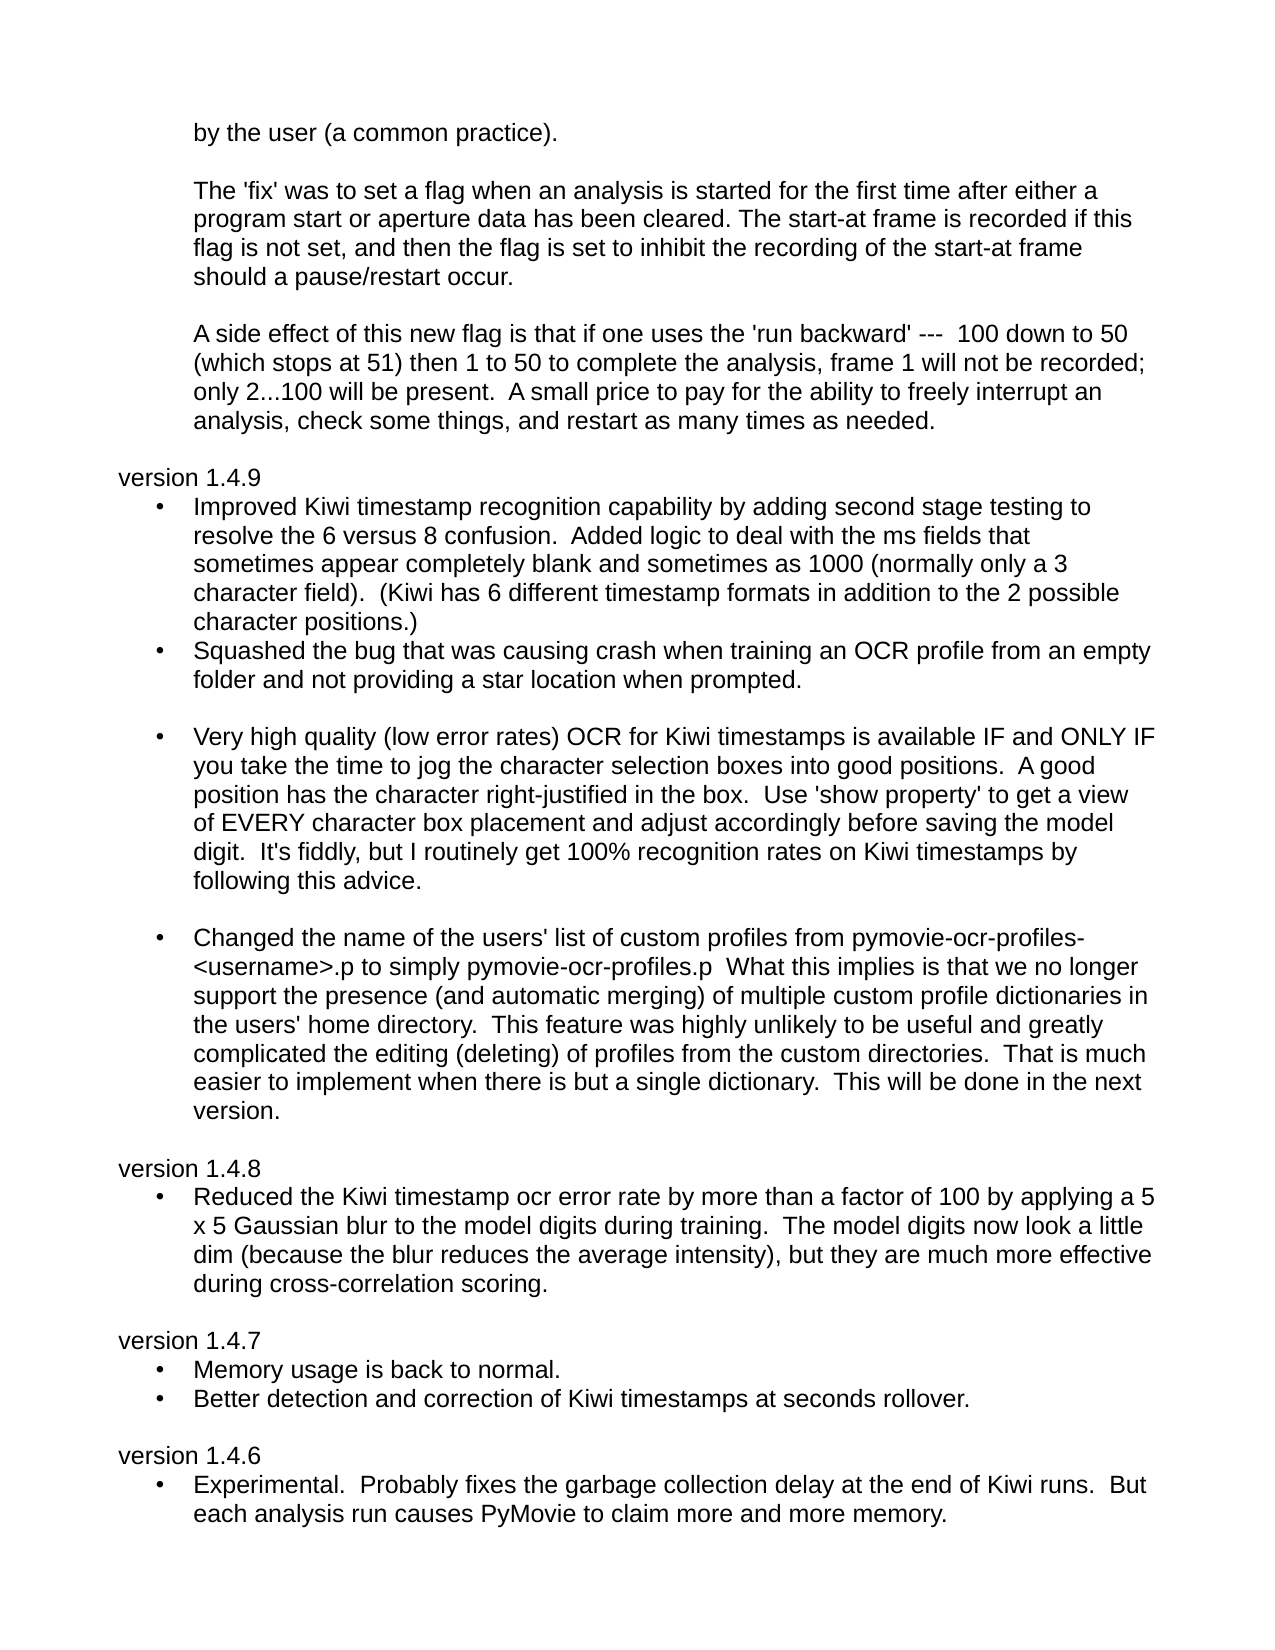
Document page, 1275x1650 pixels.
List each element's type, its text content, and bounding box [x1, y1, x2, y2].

text version 1.4.8 [118, 1153, 1157, 1182]
list Very high quality (low error rates) OCR for Kiwi timestamps is available IF and ONLY IF you take the time to jog the character selection boxes into good positions. A good position has the character right-justified in the box. Use 'show property' to get a view of EVERY character box placement and adjust accordingly before saving the model digit. It's fiddly, but I routinely get 100% recognition rates on Kiwi timestamps by following this advice. [156, 722, 1157, 923]
list Squashed the bug that was causing crash when training an OCR profile from an empty folder and not providing a star location when prompted. [156, 636, 1157, 722]
list Memory usage is back to normal. [156, 1355, 1157, 1384]
list by the user (a common practice). The 'fix' was to set a flag when an analysis is started for the first time after either a program start or aperture data has been cleared. The start-at frame is recorded if this flag is not set, and then the flag is set to inhibit the recording of the start-at frame should a pause/restart occur. A side effect of this new flag is that if one uses the 'run backward' --- 100 down to 50 (which stops at 51) then 1 to 50 to complete the analysis, frame 1 will not be recorded; only 2...100 will be present. A small price to pay for the ability to freely interrupt an analysis, check some things, and restart as many times as needed. [156, 118, 1157, 463]
list Changed the name of the users' list of custom profiles from pymovie-ocr-profiles-<username>.p to simply pymovie-ocr-profiles.p What this implies is that we no longer support the presence (and automatic merging) of multiple custom profile dictionaries in the users' home directory. This feature was highly unlikely to be useful and greatly complicated the editing (deleting) of profiles from the custom directories. That is much easier to implement when there is but a single dictionary. This will be done in the next version. [156, 923, 1157, 1153]
list Experimental. Probably fixes the garbage collection delay at the end of Kiwi runs. But each analysis run causes PyMovie to claim more and more memory. [156, 1470, 1157, 1528]
list Better detection and correction of Kiwi timestamps at seconds rollover. [156, 1384, 1157, 1441]
text version 1.4.9 [118, 463, 1157, 492]
text version 1.4.6 [118, 1441, 1157, 1470]
list Reduced the Kiwi timestamp ocr error rate by more than a factor of 100 by applying a 5 x 5 Gaussian blur to the model digits during training. The model digits now look a little dim (because the blur reduces the average intensity), but they are much more effective during cross-correlation scoring. [156, 1182, 1157, 1326]
text version 1.4.7 [118, 1326, 1157, 1355]
list Improved Kiwi timestamp recognition capability by adding second stage testing to resolve the 6 versus 8 confusion. Added logic to deal with the ms fields that sometimes appear completely blank and sometimes as 1000 (normally only a 3 character field). (Kiwi has 6 different timestamp formats in addition to the 2 possible character positions.) [156, 492, 1157, 636]
